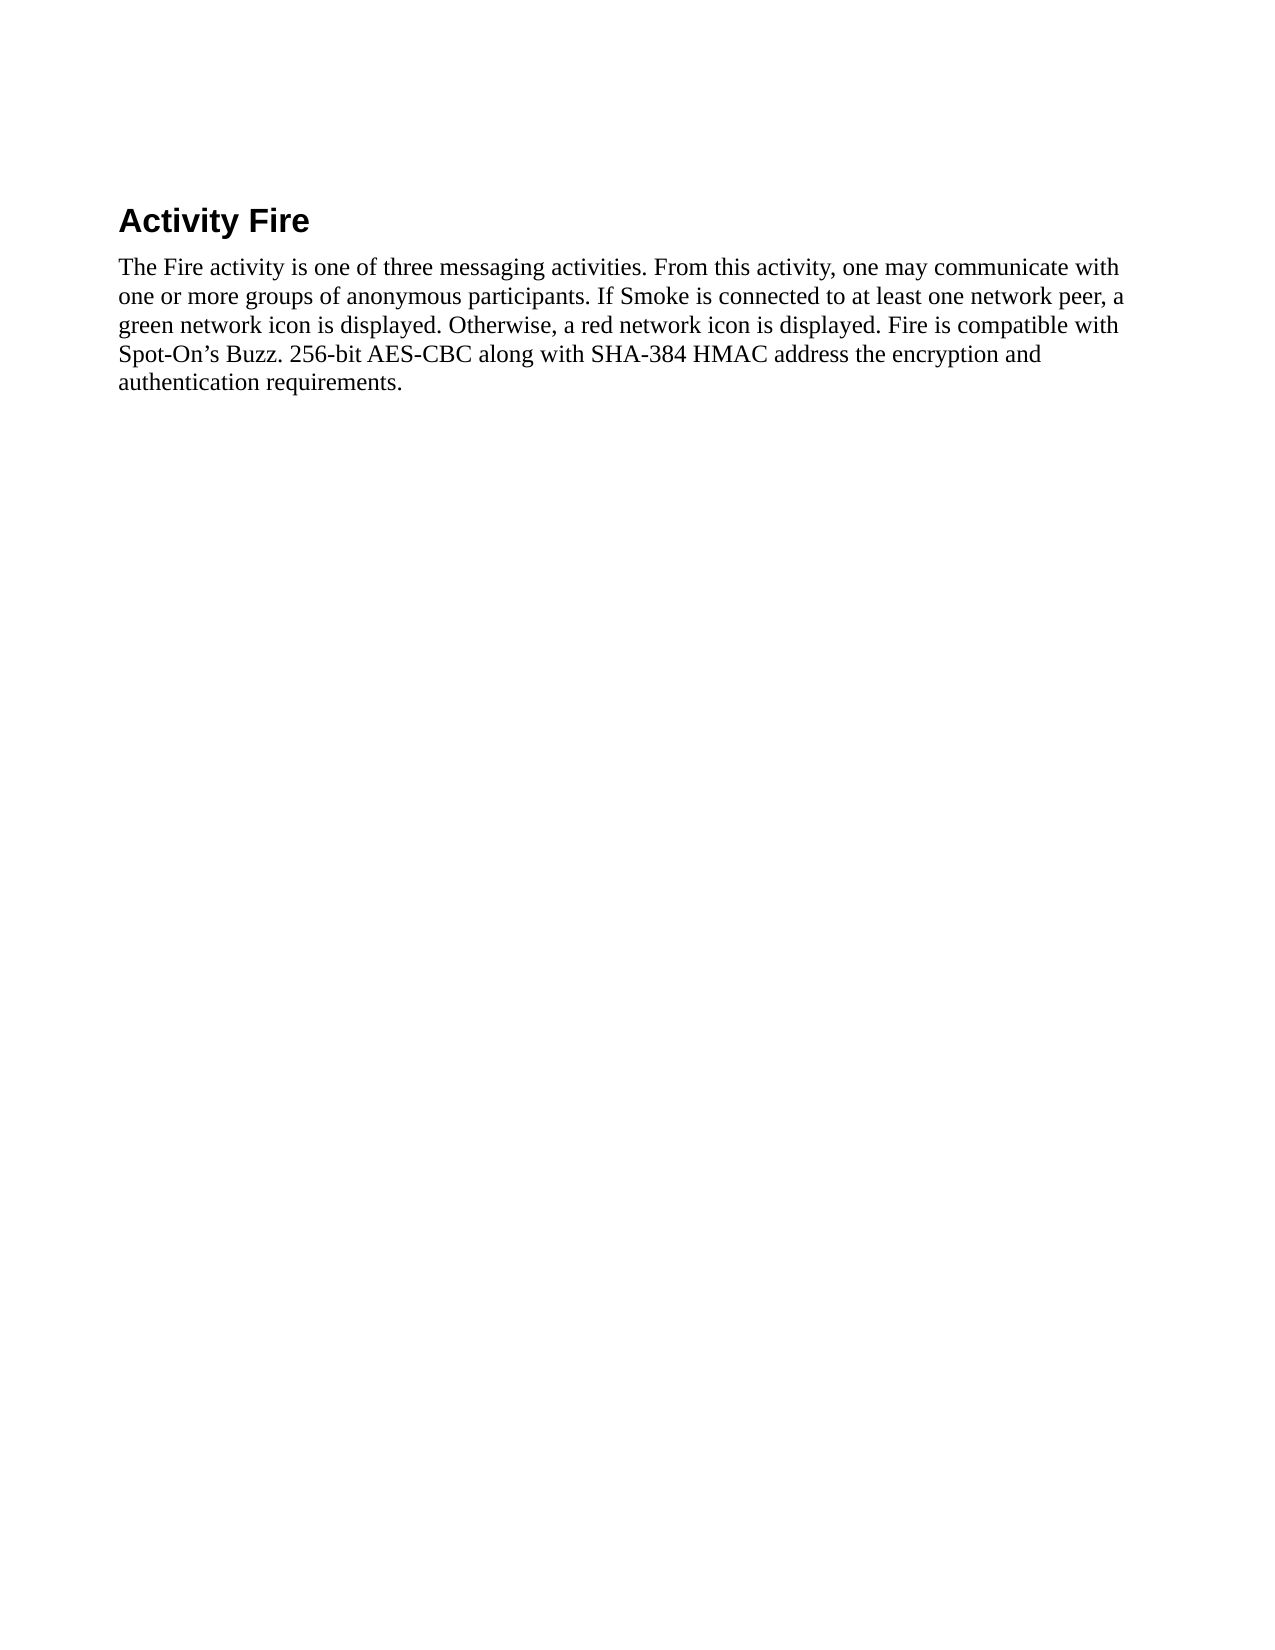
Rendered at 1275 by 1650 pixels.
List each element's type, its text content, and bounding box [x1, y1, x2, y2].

text The Fire activity is one of three messaging activities. From this activity, one may communicate with one or more groups of anonymous participants. If Smoke is connected to at least one network peer, a green network icon is displayed. Otherwise, a red network icon is displayed. Fire is compatible with Spot-On’s Buzz. 256-bit AES-CBC along with SHA-384 HMAC address the encryption and authentication requirements. [118, 252, 1157, 396]
subtitle Activity Fire [118, 201, 1157, 240]
